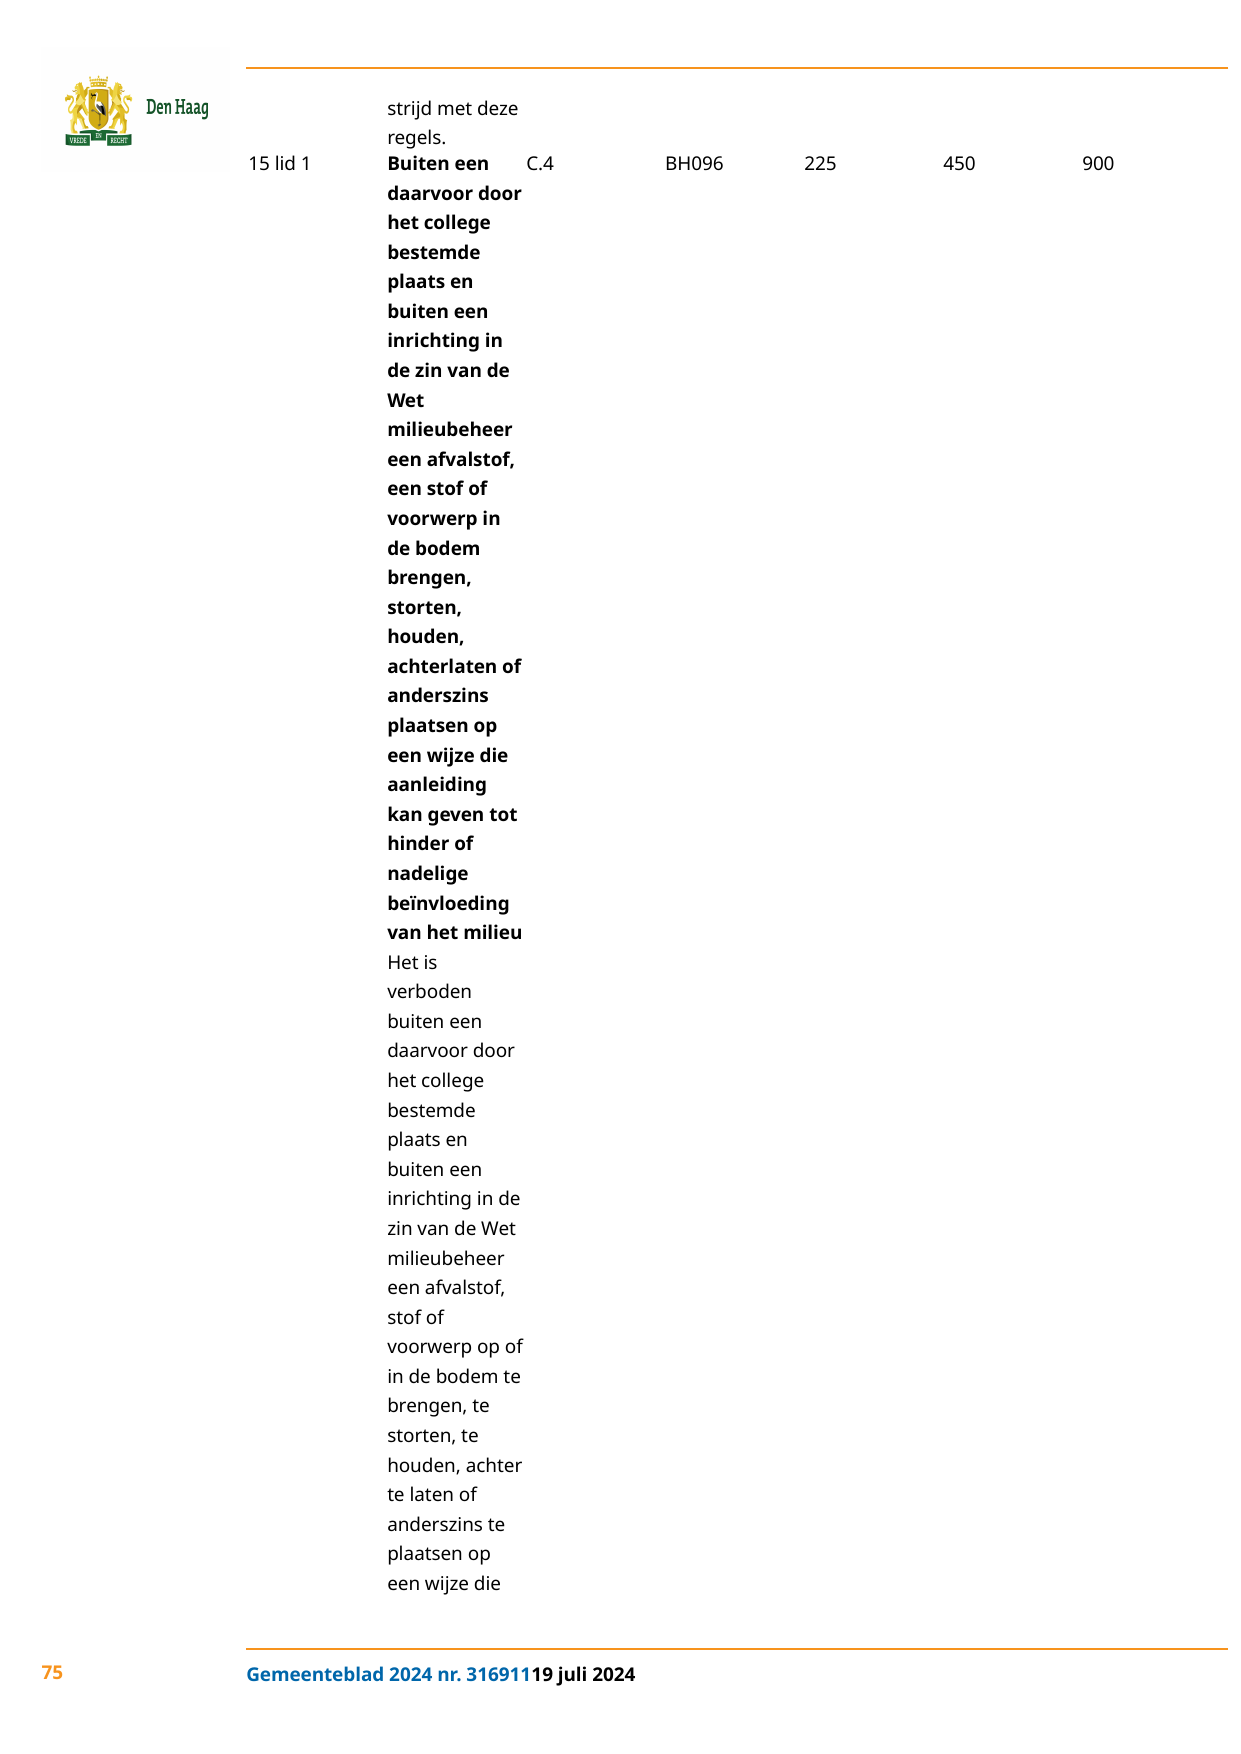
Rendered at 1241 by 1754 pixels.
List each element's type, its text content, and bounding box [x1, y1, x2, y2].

table_cell [248, 95, 387, 150]
table_cell Buiten een daarvoor door het college bestemde plaats en buiten een inrichting in de zin van de Wet milieubeheer een afvalstof, een stof of voorwerp in de bodem brengen, storten, houden, achterlaten of anderszins plaatsen op een wijze die aanleiding kan geven tot hinder of nadelige beïnvloeding van het milieu Het is verboden buiten een daarvoor door het college bestemde plaats en buiten een inrichting in de zin van de Wet milieubeheer een afvalstof, stof of voorwerp op of in de bodem te brengen, te storten, te houden, achter te laten of anderszins te plaatsen op een wijze die [387, 150, 526, 1596]
table_cell [943, 95, 1082, 150]
table_cell 450 [943, 150, 1082, 1596]
picture [41, 47, 231, 172]
table_cell 900 [1082, 150, 1152, 1596]
table_cell 225 [804, 150, 943, 1596]
table_cell [526, 95, 665, 150]
table_cell 15 lid 1 [248, 150, 387, 1596]
table_cell [1082, 95, 1152, 150]
table_cell strijd met deze regels. [387, 95, 526, 150]
table_cell [804, 95, 943, 150]
table_cell [665, 95, 804, 150]
table_cell BH096 [665, 150, 804, 1596]
table_cell C.4 [526, 150, 665, 1596]
